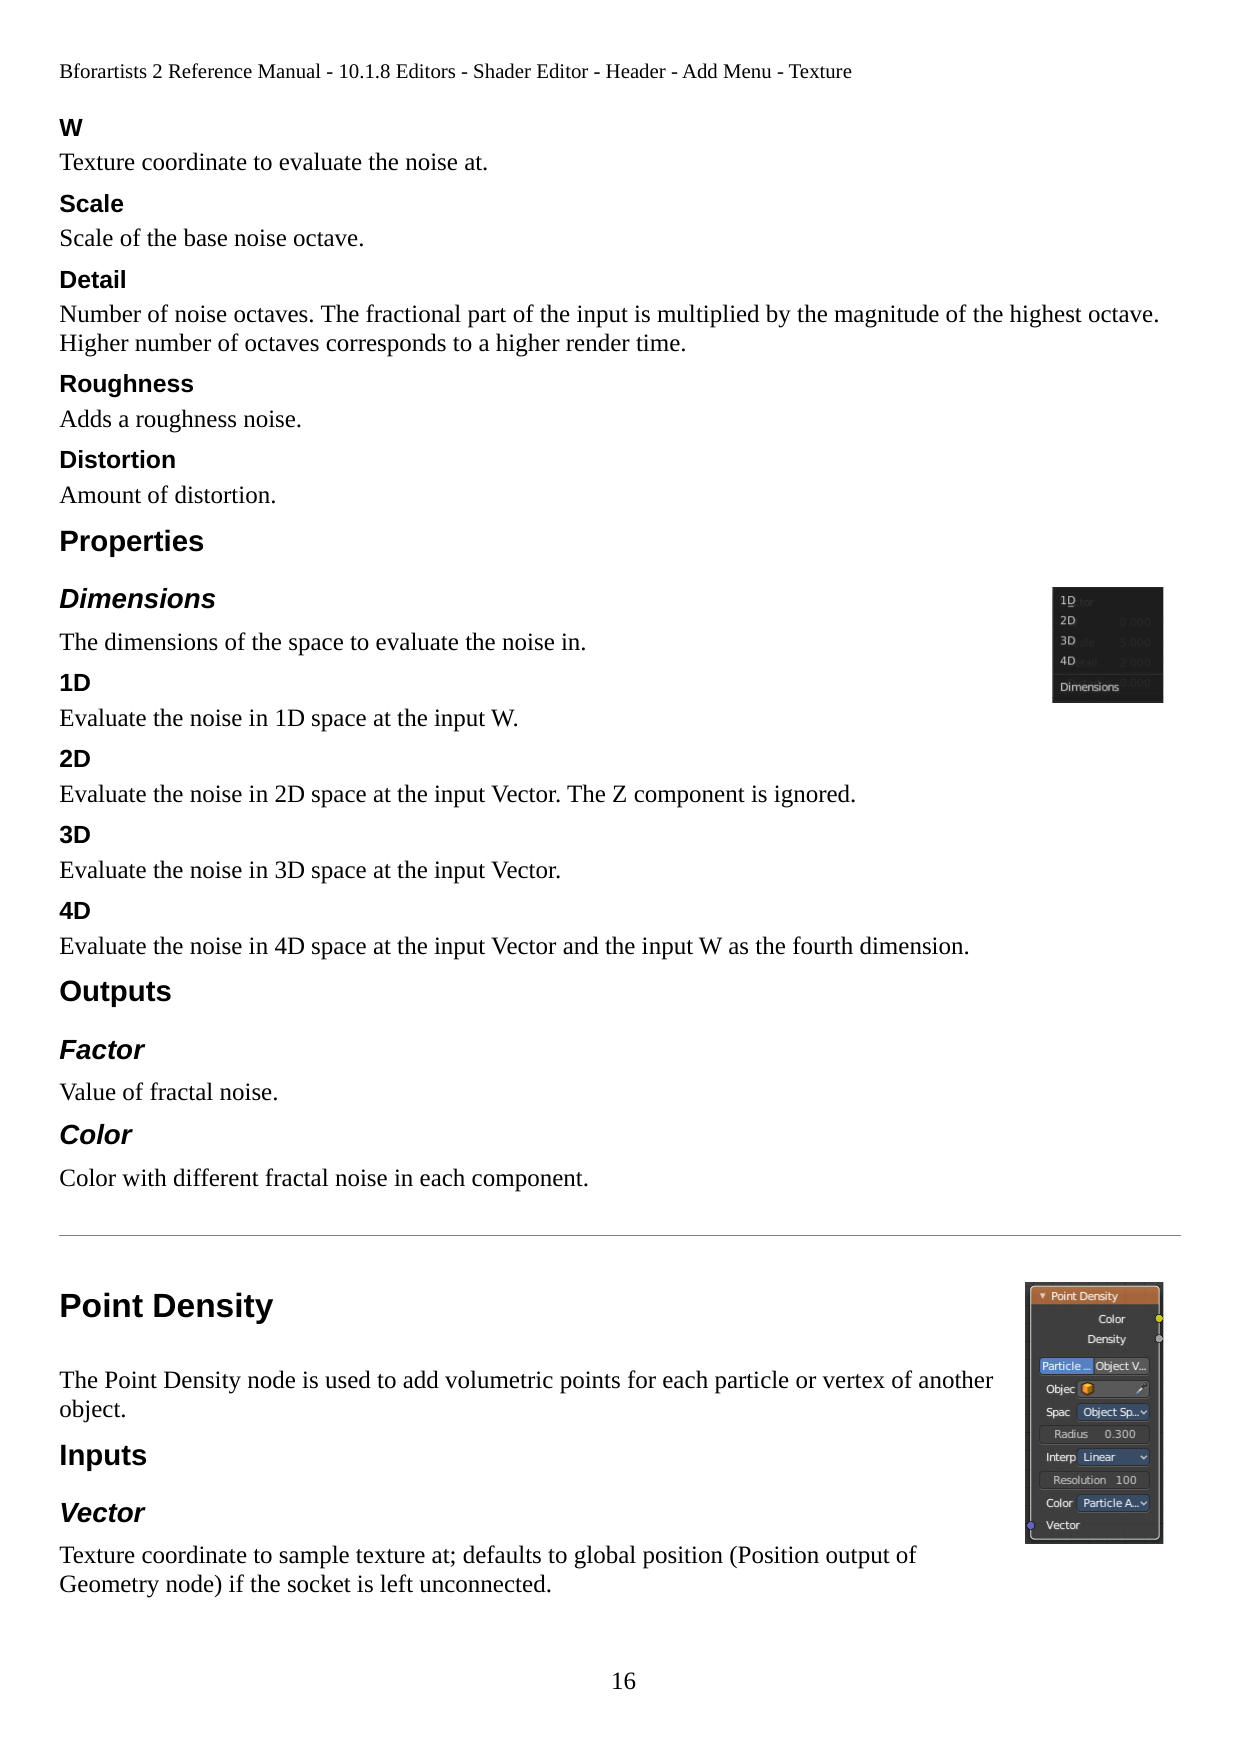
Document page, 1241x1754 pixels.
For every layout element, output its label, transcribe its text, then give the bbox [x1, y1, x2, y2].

text Number of noise octaves. The fractional part of the input is multiplied by the magnitude of the highest octave. Higher number of octaves corresponds to a higher render time. [59, 299, 1181, 357]
subtitle Point Density [59, 1286, 1025, 1324]
text Texture coordinate to evaluate the noise at. [59, 147, 1181, 176]
picture [1052, 587, 1164, 703]
subtitle Dimensions [59, 582, 1181, 614]
text Evaluate the noise in 1D space at the input W. [59, 703, 1181, 732]
subtitle Factor [59, 1033, 1181, 1065]
subtitle Distortion [59, 446, 1181, 474]
text Evaluate the noise in 2D space at the input Vector. The Z component is ignored. [59, 779, 1181, 808]
subtitle Roughness [59, 369, 1181, 398]
text Amount of distortion. [59, 480, 1181, 509]
subtitle 4D [59, 896, 1181, 925]
picture [1025, 1282, 1164, 1544]
subtitle Properties [59, 524, 1181, 557]
text Evaluate the noise in 4D space at the input Vector and the input W as the fourth dimension. [59, 931, 1181, 960]
subtitle Detail [59, 265, 1181, 293]
subtitle Scale [59, 189, 1181, 217]
text Texture coordinate to sample texture at; defaults to global position (Position output of Geometry node) if the socket is left unconnected. [59, 1541, 1181, 1598]
subtitle 1D [59, 668, 1052, 697]
subtitle 2D [59, 744, 1181, 773]
subtitle Color [59, 1119, 1181, 1151]
subtitle Inputs [59, 1437, 1025, 1471]
subtitle [1164, 1286, 1181, 1324]
text Evaluate the noise in 3D space at the input Vector. [59, 855, 1181, 884]
text Scale of the base noise octave. [59, 223, 1181, 252]
text Adds a roughness noise. [59, 404, 1181, 433]
text Color with different fractal noise in each component. [59, 1163, 1181, 1192]
text The Point Density node is used to add volumetric points for each particle or vertex of another object. [59, 1365, 1025, 1423]
subtitle [1164, 1437, 1181, 1471]
subtitle [1164, 1496, 1181, 1528]
subtitle W [59, 113, 1181, 141]
text Value of fractal noise. [59, 1077, 1181, 1106]
subtitle [1164, 668, 1181, 697]
text The dimensions of the space to evaluate the noise in. [59, 627, 1052, 656]
subtitle Vector [59, 1496, 1025, 1528]
subtitle 3D [59, 820, 1181, 849]
subtitle Outputs [59, 974, 1181, 1008]
